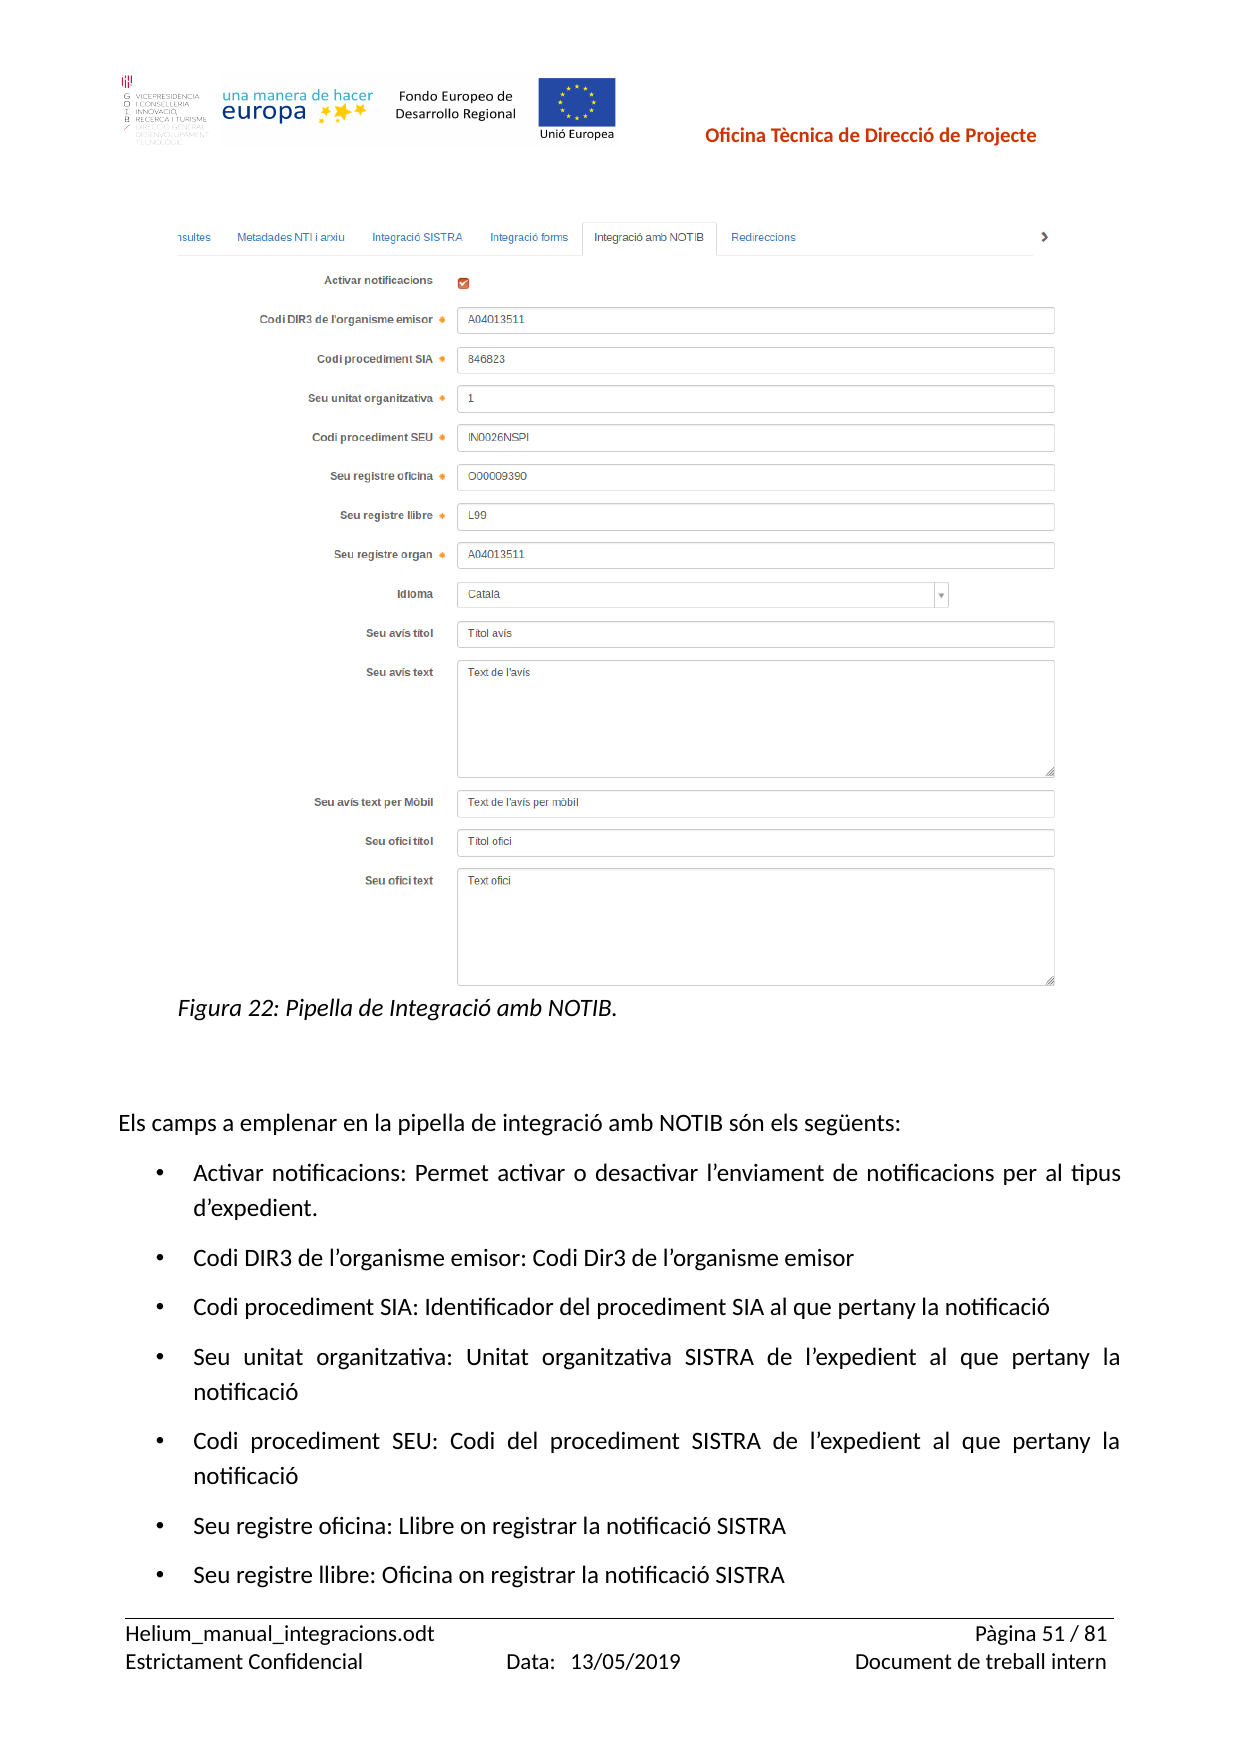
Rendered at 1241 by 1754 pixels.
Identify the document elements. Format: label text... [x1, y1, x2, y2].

text [178, 190, 1063, 214]
text Figura 22: Pipella de Integració amb NOTIB. [178, 993, 1063, 1023]
list Activar notificacions: Permet activar o desactivar l’enviament de notificacions per al tipus d’expedient. [156, 1157, 1122, 1223]
list Seu registre llibre: Oficina on registrar la notificació SISTRA [156, 1560, 1122, 1590]
list Seu unitat organitzativa: Unitat organitzativa SISTRA de l’expedient al que pertany la notificació [156, 1341, 1122, 1406]
list Codi procediment SEU: Codi del procediment SISTRA de l’expedient al que pertany la notificació [156, 1426, 1122, 1491]
list Codi DIR3 de l’organisme emisor: Codi Dir3 de l’organisme emisor [156, 1242, 1122, 1272]
picture [219, 73, 621, 147]
list Seu registre oficina: Llibre on registrar la notificació SISTRA [156, 1510, 1122, 1541]
text Els camps a emplenar en la pipella de integració amb NOTIB són els següents: [118, 1108, 1122, 1138]
picture [177, 214, 1063, 993]
picture [118, 73, 213, 147]
list Codi procediment SIA: Identificador del procediment SIA al que pertany la notificació [156, 1291, 1122, 1322]
